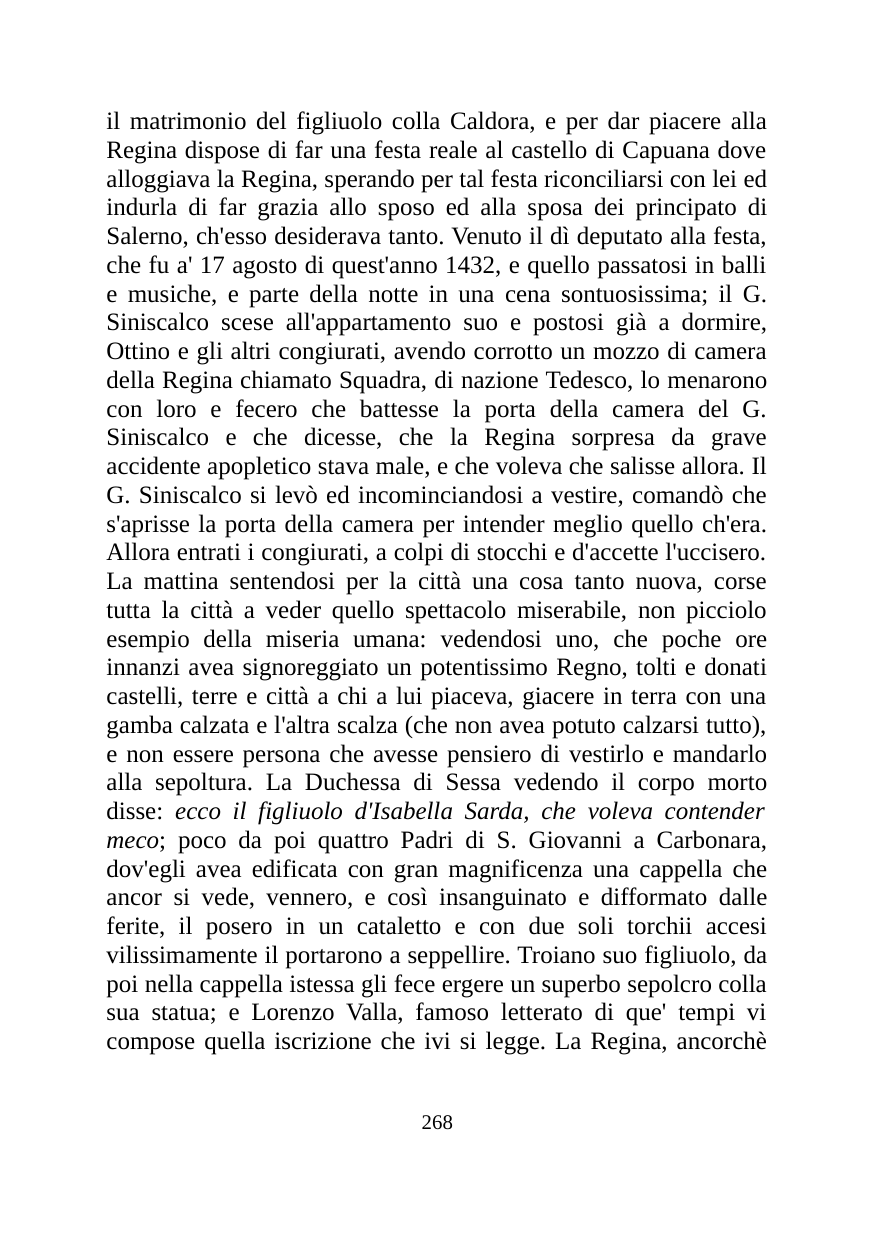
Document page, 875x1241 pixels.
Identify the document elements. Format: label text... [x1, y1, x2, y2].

text il matrimonio del figliuolo colla Caldora, e per dar piacere alla Regina dispose di far una festa reale al castello di Capuana dove alloggiava la Regina, sperando per tal festa riconciliarsi con lei ed indurla di far grazia allo sposo ed alla sposa dei principato di Salerno, ch'esso desiderava tanto. Venuto il dì deputato alla festa, che fu a' 17 agosto di quest'anno 1432, e quello passatosi in balli e musiche, e parte della notte in una cena sontuosissima; il G. Siniscalco scese all'appartamento suo e postosi già a dormire, Ottino e gli altri congiurati, avendo corrotto un mozzo di camera della Regina chiamato Squadra, di nazione Tedesco, lo menarono con loro e fecero che battesse la porta della camera del G. Siniscalco e che dicesse, che la Regina sorpresa da grave accidente apopletico stava male, e che voleva che salisse allora. Il G. Siniscalco si levò ed incominciandosi a vestire, comandò che s'aprisse la porta della camera per intender meglio quello ch'era. Allora entrati i congiurati, a colpi di stocchi e d'accette l'uccisero. La mattina sentendosi per la città una cosa tanto nuova, corse tutta la città a veder quello spettacolo miserabile, non picciolo esempio della miseria umana: vedendosi uno, che poche ore innanzi avea signoreggiato un potentissimo Regno, tolti e donati castelli, terre e città a chi a lui piaceva, giacere in terra con una gamba calzata e l'altra scalza (che non avea potuto calzarsi tutto), e non essere persona che avesse pensiero di vestirlo e mandarlo alla sepoltura. La Duchessa di Sessa vedendo il corpo morto disse: ecco il figliuolo d'Isabella Sarda, che voleva contender meco; poco da poi quattro Padri di S. Giovanni a Carbonara, dov'egli avea edificata con gran magnificenza una cappella che ancor si vede, vennero, e così insanguinato e difformato dalle ferite, il posero in un cataletto e con due soli torchii accesi vilissimamente il portarono a seppellire. Troiano suo figliuolo, da poi nella cappella istessa gli fece ergere un superbo sepolcro colla sua statua; e Lorenzo Valla, famoso letterato di que' tempi vi compose quella iscrizione che ivi si legge. La Regina, ancorchè [106, 106, 768, 1055]
